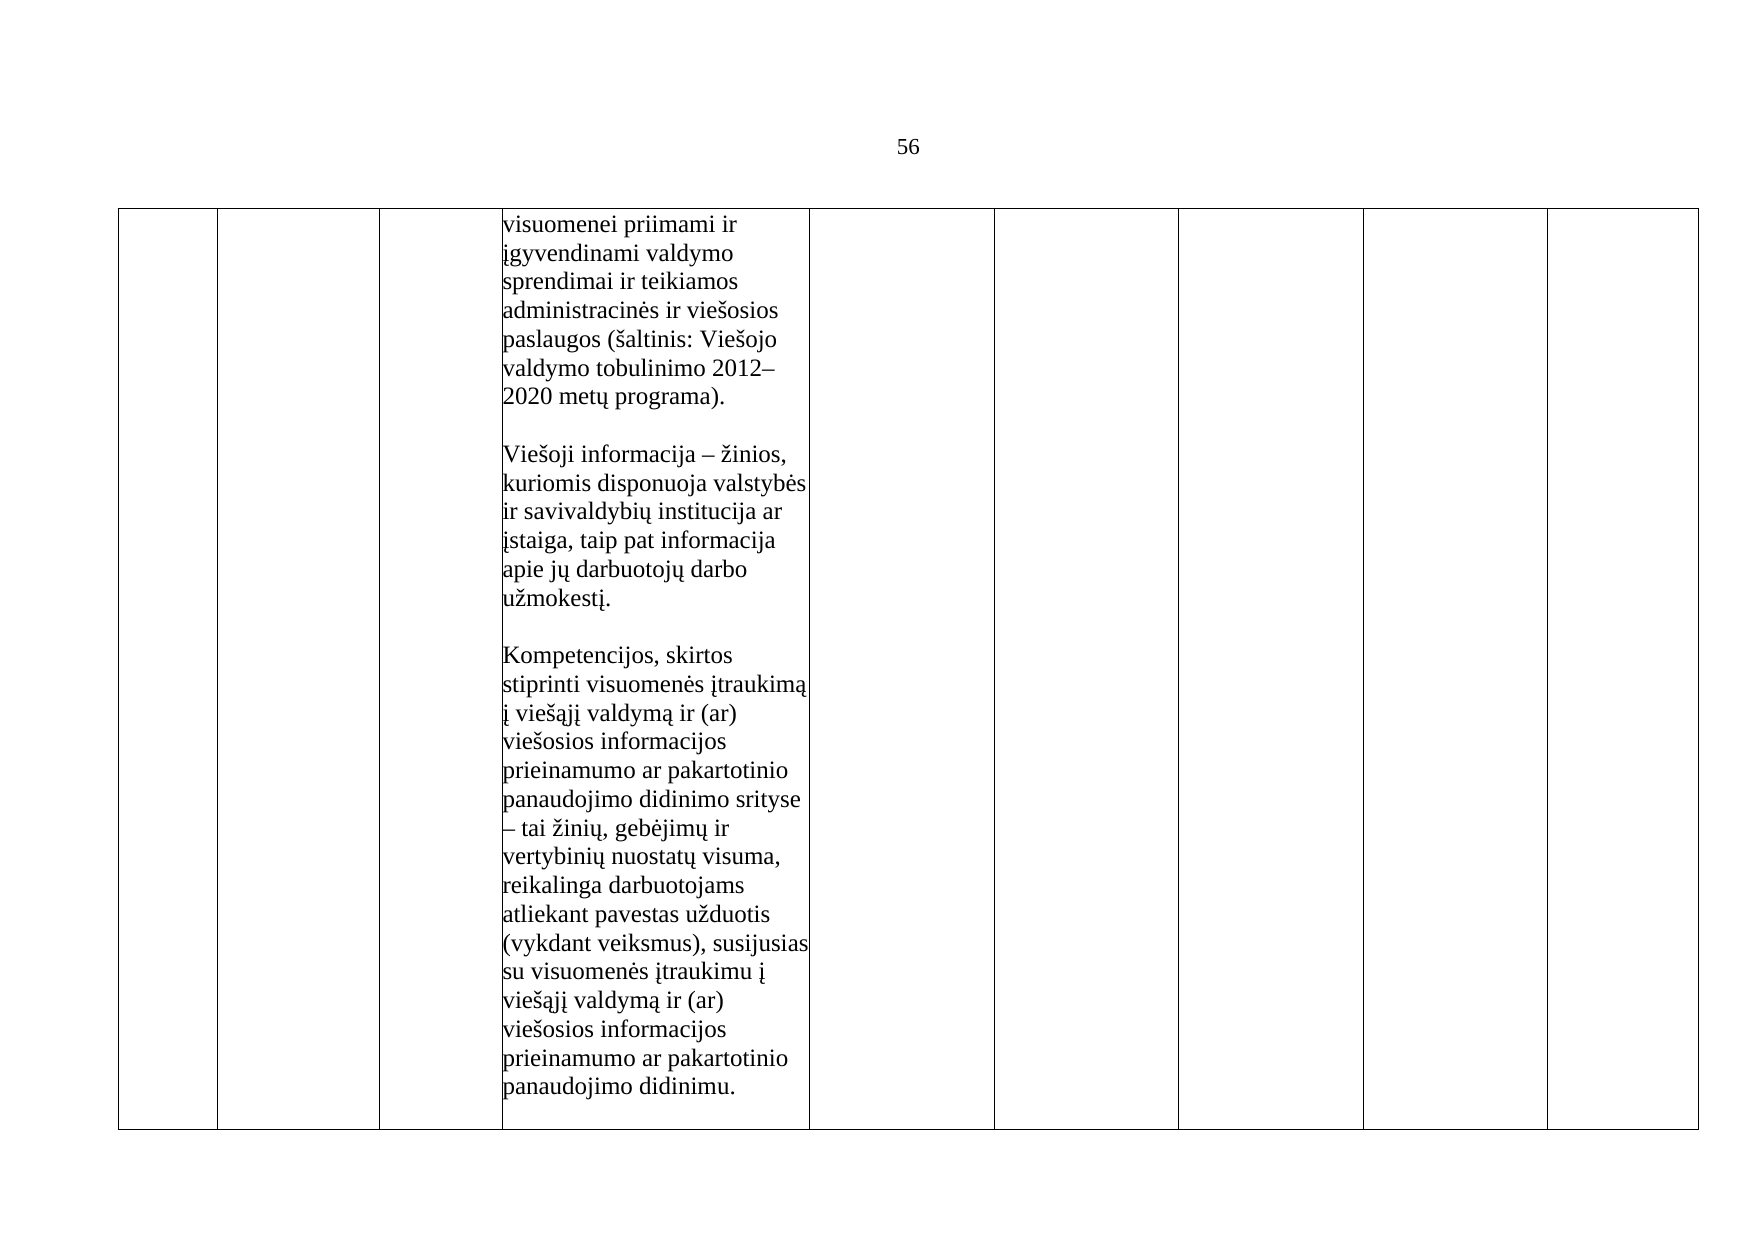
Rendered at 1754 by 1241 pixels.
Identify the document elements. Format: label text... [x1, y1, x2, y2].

table_cell [218, 209, 379, 1129]
table_cell [1364, 209, 1547, 1129]
table_cell [1548, 209, 1698, 1129]
table_cell [380, 209, 502, 1129]
table_cell [810, 209, 994, 1129]
table_cell visuomenei priimami ir įgyvendinami valdymo sprendimai ir teikiamos administracinės ir viešosios paslaugos (šaltinis: Viešojo valdymo tobulinimo 2012–2020 metų programa). Viešoji informacija – žinios, kuriomis disponuoja valstybės ir savivaldybių institucija ar įstaiga, taip pat informacija apie jų darbuotojų darbo užmokestį. Kompetencijos, skirtos stiprinti visuomenės įtraukimą į viešąjį valdymą ir (ar) viešosios informacijos prieinamumo ar pakartotinio panaudojimo didinimo srityse – tai žinių, gebėjimų ir vertybinių nuostatų visuma, reikalinga darbuotojams atliekant pavestas užduotis (vykdant veiksmus), susijusias su visuomenės įtraukimu į viešąjį valdymą ir (ar) viešosios informacijos prieinamumo ar pakartotinio panaudojimo didinimu. [503, 209, 809, 1129]
table_cell [1179, 209, 1363, 1129]
table_cell [119, 209, 217, 1129]
table_cell [995, 209, 1178, 1129]
